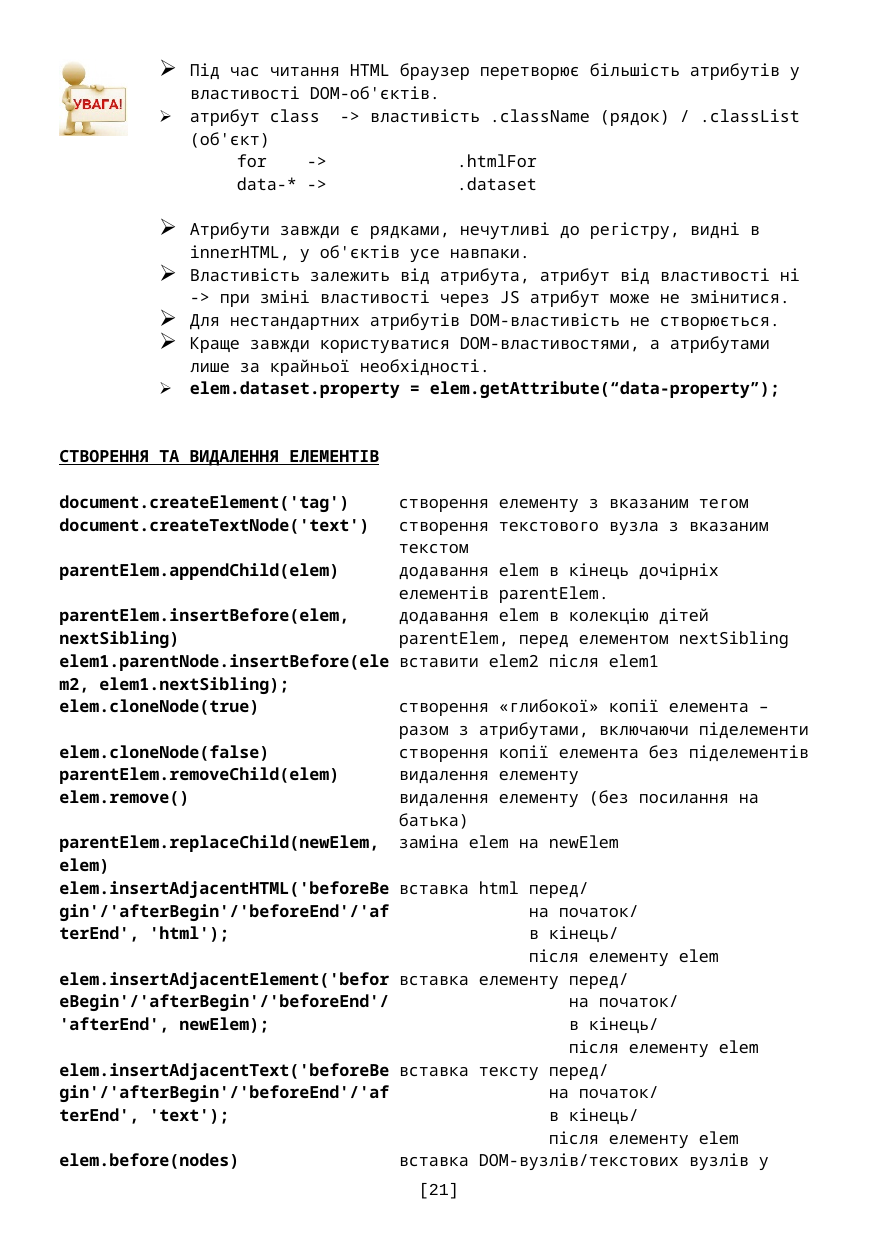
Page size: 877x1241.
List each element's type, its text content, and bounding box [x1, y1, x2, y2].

table_cell вставити elem2 після elem1 [399, 650, 818, 695]
table_cell parentElem.replaceChild(newElem, elem) [59, 831, 399, 877]
table_cell elem.cloneNode(true) [59, 695, 399, 740]
table_cell elem.remove() [59, 786, 399, 831]
picture [59, 59, 128, 136]
table_cell elem.cloneNode(false) [59, 740, 399, 763]
table_cell створення «глибокої» копії елемента – разом з атрибутами, включаючи піделементи [399, 695, 818, 740]
table_cell вставка DOM-вузлів/текстових вузлів у [399, 1149, 818, 1172]
table_cell parentElem.removeChild(elem) [59, 763, 399, 786]
table_header document.createElement('tag') [59, 491, 399, 513]
table_cell видалення елементу (без посилання на батька) [399, 786, 818, 831]
table_cell document.createTextNode('text') [59, 513, 399, 559]
table_cell elem.insertAdjacentText('beforeBegin'/'afterBegin'/'beforeEnd'/'afterEnd', 'text'); [59, 1058, 399, 1149]
text СТВОРЕННЯ ТА ВИДАЛЕННЯ ЕЛЕМЕНТІВ [59, 445, 818, 468]
table_cell parentElem.insertBefore(elem, nextSibling) [59, 604, 399, 649]
table_header [48, 59, 145, 400]
table_cell вставка html перед/ на початок/ в кінець/ після елементу elem [399, 877, 818, 967]
table_cell elem.before(nodes) [59, 1149, 399, 1172]
table_cell додавання elem в колекцію дітей parentElem, перед елементом nextSibling [399, 604, 818, 649]
table_header створення елементу з вказаним тегом [399, 491, 818, 513]
table_cell elem1.parentNode.insertBefore(elem2, elem1.nextSibling); [59, 650, 399, 695]
table_cell видалення елементу [399, 763, 818, 786]
table_cell parentElem.appendChild(elem) [59, 559, 399, 604]
table_cell заміна elem на newElem [399, 831, 818, 877]
table_header Під час читання HTML браузер перетворює більшість атрибутів у властивості DOM-об'єктів. атрибут class -> властивість .className (рядок) / .classList (об'єкт) for -> .htmlFor data-* -> .dataset Атрибути завжди є рядками, нечутливі до регістру, видні в innerHTML, у об'єктів усе навпаки. Властивість залежить від атрибута, атрибут від властивості ні -> при зміні властивості через JS атрибут може не змінитися. Для нестандартних атрибутів DOM-властивість не створюється. Краще завжди користуватися DOM-властивостями, а атрибутами лише за крайньої необхідності. elem.dataset.property = elem.getAttribute(“data-property”); [145, 59, 829, 400]
table_cell вставка тексту перед/ на початок/ в кінець/ після елементу elem [399, 1058, 818, 1149]
table_cell додавання elem в кінець дочірніх елементів parentElem. [399, 559, 818, 604]
table_cell вставка елементу перед/ на початок/ в кінець/ після елементу elem [399, 968, 818, 1058]
table_cell створення копії елемента без піделементів [399, 740, 818, 763]
table_cell elem.insertAdjacentHTML('beforeBegin'/'afterBegin'/'beforeEnd'/'afterEnd', 'html'); [59, 877, 399, 967]
table_cell створення текстового вузла з вказаним текстом [399, 513, 818, 559]
table_cell elem.insertAdjacentElement('beforeBegin'/'afterBegin'/'beforeEnd'/'afterEnd', newElem); [59, 968, 399, 1058]
